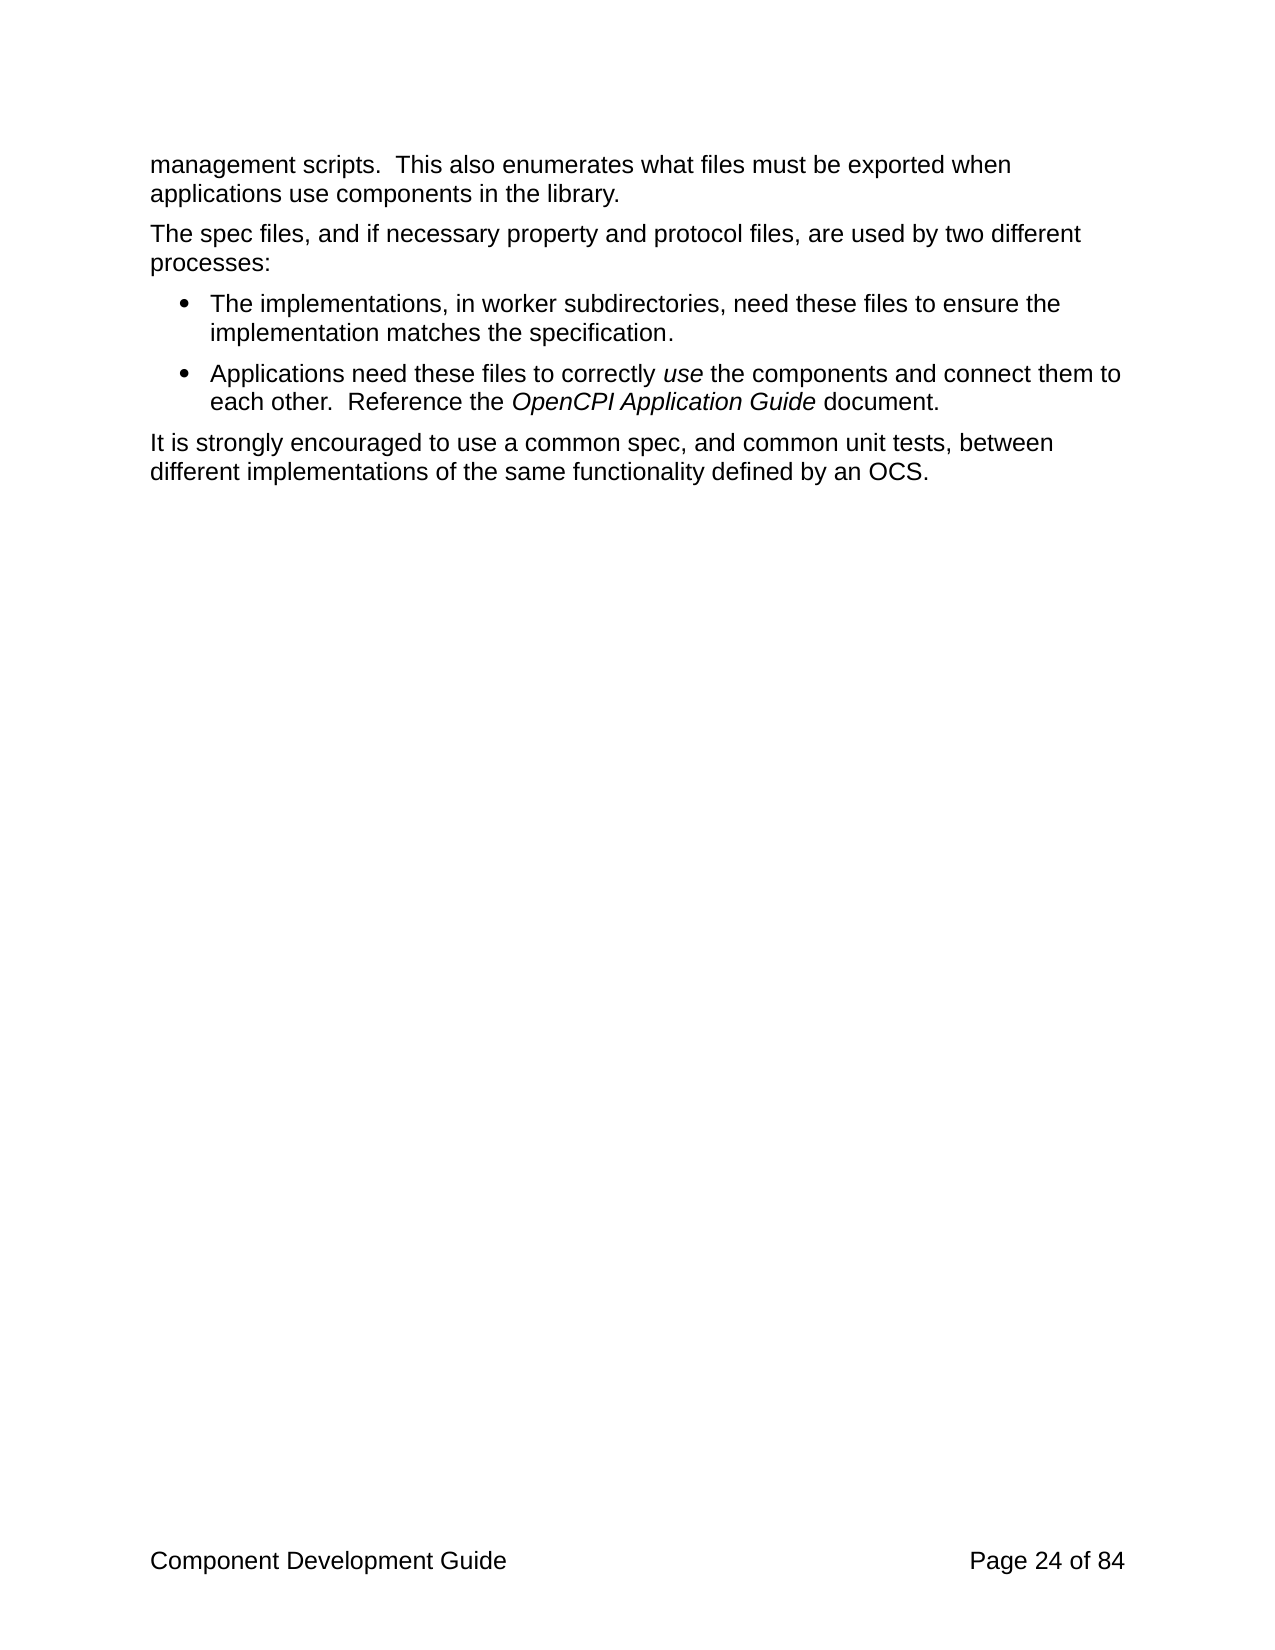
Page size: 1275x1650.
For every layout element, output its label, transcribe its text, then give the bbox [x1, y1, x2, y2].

text The spec files, and if necessary property and protocol files, are used by two different processes: [150, 219, 1125, 277]
list Applications need these files to correctly use the components and connect them to each other. Reference the OpenCPI Application Guide document. [180, 358, 1125, 416]
text It is strongly encouraged to use a common spec, and common unit tests, between different implementations of the same functionality defined by an OCS. [150, 428, 1125, 486]
text management scripts. This also enumerates what files must be exported when applications use components in the library. [150, 150, 1125, 207]
list The implementations, in worker subdirectories, need these files to ensure the implementation matches the specification. [180, 289, 1125, 347]
